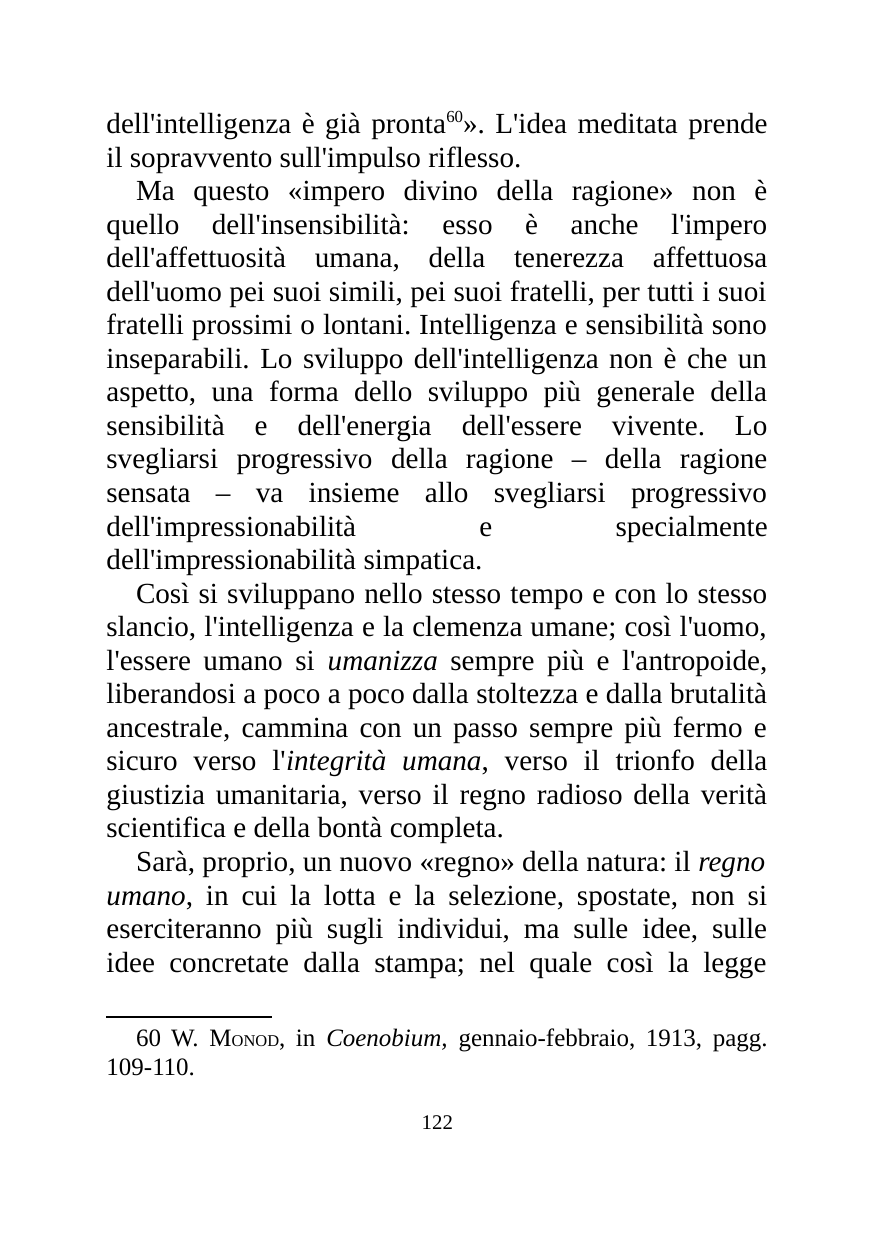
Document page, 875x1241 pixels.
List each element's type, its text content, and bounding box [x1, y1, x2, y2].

text Così si sviluppano nello stesso tempo e con lo stesso slancio, l'intelligenza e la clemenza umane; così l'uomo, l'essere umano si umanizza sempre più e l'antropoide, liberandosi a poco a poco dalla stoltezza e dalla brutalità ancestrale, cammina con un passo sempre più fermo e sicuro verso l'integrità umana, verso il trionfo della giustizia umanitaria, verso il regno radioso della verità scientifica e della bontà completa. [106, 576, 768, 844]
text dell'intelligenza è già pronta». L'idea meditata prende il sopravvento sull'impulso riflesso. [106, 106, 768, 173]
text W. Monod, in Coenobium, gennaio-febbraio, 1913, pagg. 109-110. [106, 1023, 768, 1080]
text Ma questo «impero divino della ragione» non è quello dell'insensibilità: esso è anche l'impero dell'affettuosità umana, della tenerezza affettuosa dell'uomo pei suoi simili, pei suoi fratelli, per tutti i suoi fratelli prossimi o lontani. Intelligenza e sensibilità sono inseparabili. Lo sviluppo dell'intelligenza non è che un aspetto, una forma dello sviluppo più generale della sensibilità e dell'energia dell'essere vivente. Lo svegliarsi progressivo della ragione – della ragione sensata – va insieme allo svegliarsi progressivo dell'impressionabilità e specialmente dell'impressionabilità simpatica. [106, 173, 768, 576]
text Sarà, proprio, un nuovo «regno» della natura: il regno umano, in cui la lotta e la selezione, spostate, non si eserciteranno più sugli individui, ma sulle idee, sulle idee concretate dalla stampa; nel quale così la legge [106, 844, 768, 978]
